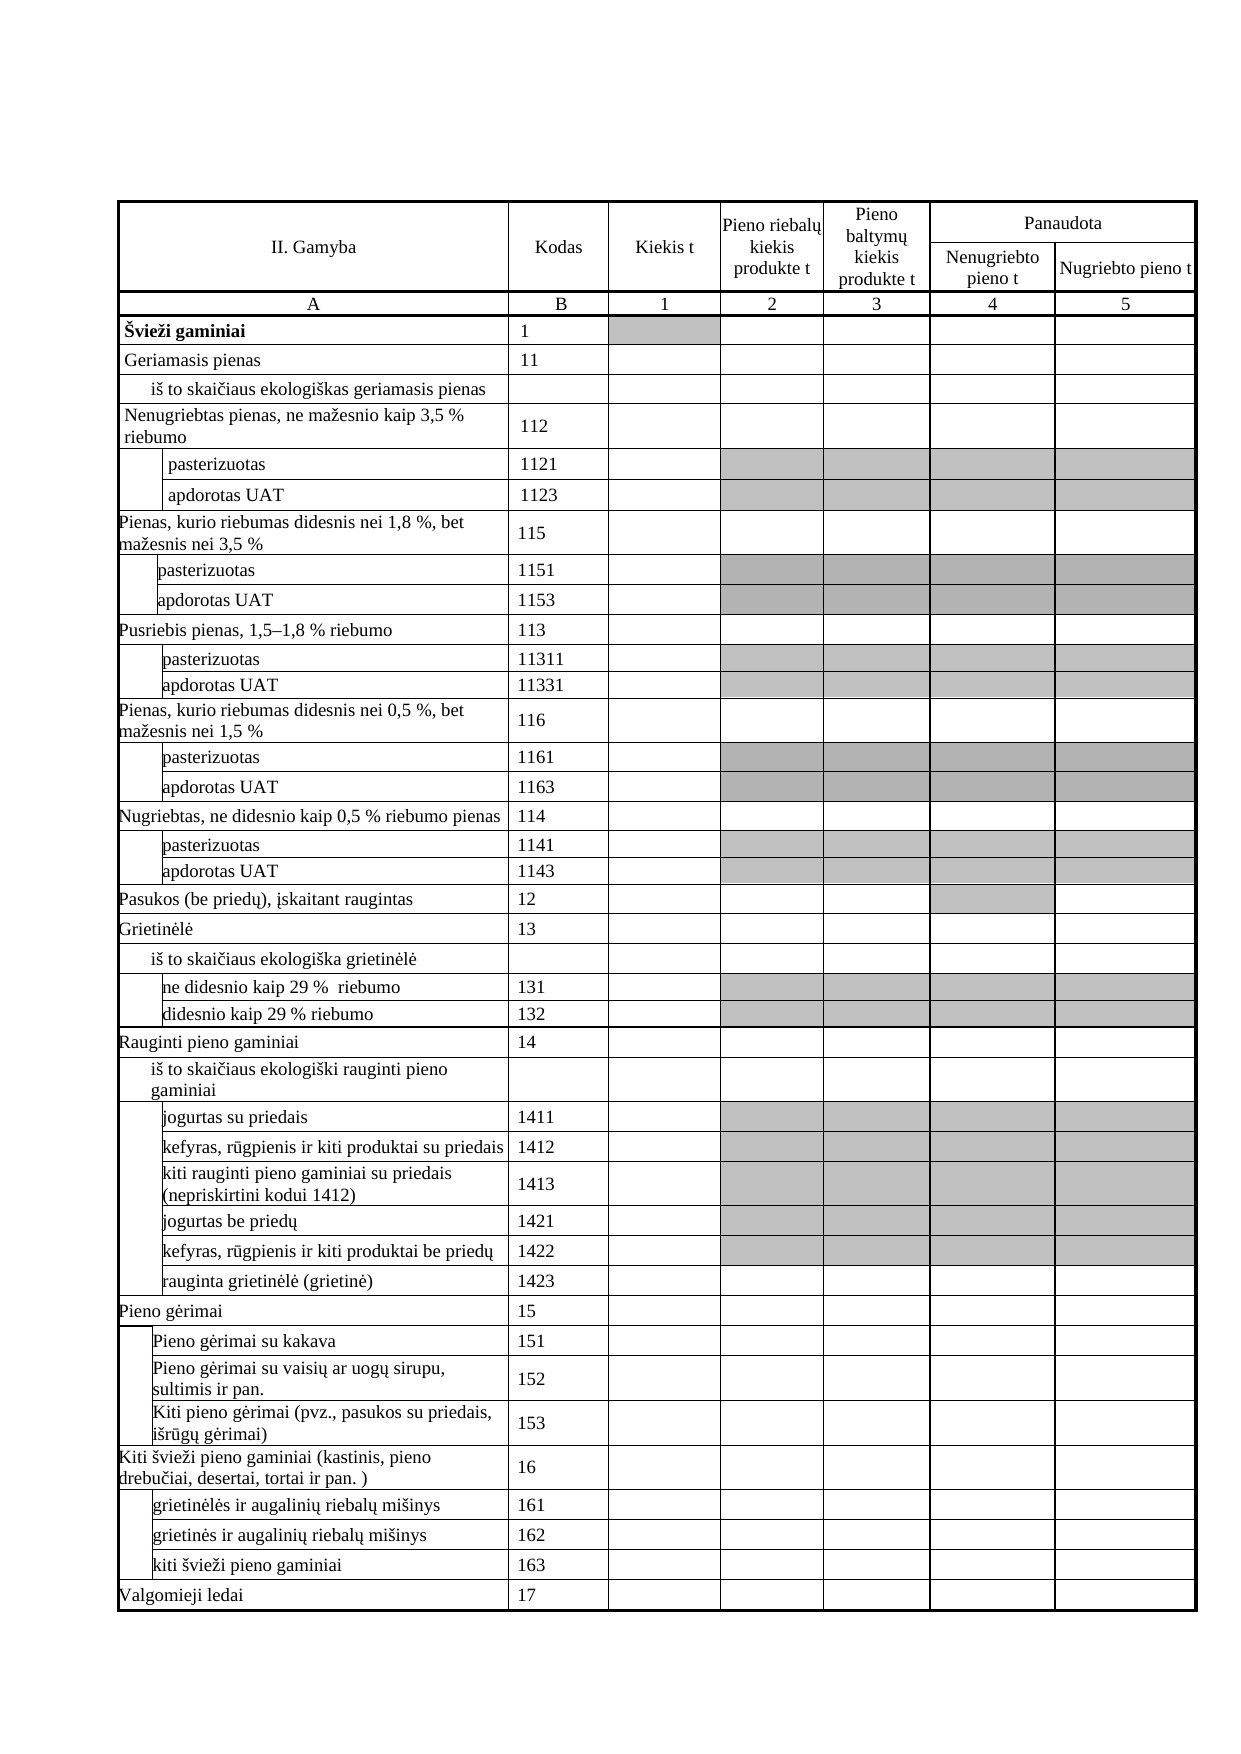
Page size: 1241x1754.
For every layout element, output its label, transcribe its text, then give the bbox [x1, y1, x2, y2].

table_cell [824, 555, 929, 584]
table_cell [721, 615, 823, 644]
table_cell apdorotas UAT [163, 772, 508, 801]
table_cell 115 [509, 511, 608, 554]
table_cell [721, 1206, 823, 1235]
table_cell [931, 1446, 1054, 1489]
table_cell [1056, 585, 1194, 614]
table_cell 1121 [509, 449, 608, 479]
table_cell [931, 511, 1054, 554]
table_cell [931, 1102, 1054, 1131]
table_cell grietinės ir augalinių riebalų mišinys [153, 1520, 508, 1549]
table_cell [824, 1401, 929, 1444]
table_cell [721, 585, 823, 614]
table_cell [931, 1028, 1054, 1057]
table_cell [824, 449, 929, 479]
table_cell pasterizuotas [158, 555, 508, 584]
table_cell [824, 1058, 929, 1101]
table_cell [931, 858, 1054, 883]
table_header Panaudota [931, 203, 1194, 242]
table_cell [824, 317, 929, 344]
table_cell 15 [509, 1296, 608, 1325]
table_cell [931, 885, 1054, 913]
table_cell [1056, 449, 1194, 479]
table_cell 112 [509, 404, 608, 447]
table_cell Valgomieji ledai [120, 1580, 508, 1609]
table_cell [824, 1446, 929, 1489]
table_cell [824, 1102, 929, 1131]
table_cell ne didesnio kaip 29 % riebumo [163, 974, 508, 1000]
table_cell [824, 1520, 929, 1549]
table_cell [1056, 345, 1194, 373]
table_cell [509, 1058, 608, 1101]
table_cell [721, 1162, 823, 1205]
table_cell [721, 1296, 823, 1325]
table_cell [509, 375, 608, 403]
table_cell kiti švieži pieno gaminiai [153, 1550, 508, 1579]
table_cell 1123 [509, 480, 608, 510]
table_cell [1056, 1266, 1194, 1295]
table_cell 161 [509, 1490, 608, 1519]
table_cell [931, 1132, 1054, 1161]
table_cell 11311 [509, 645, 608, 671]
table_header Pieno baltymų kiekis produkte t [824, 203, 929, 289]
table_cell kefyras, rūgpienis ir kiti produktai su priedais [163, 1132, 508, 1161]
table_cell [931, 449, 1054, 479]
table_cell didesnio kaip 29 % riebumo [163, 1001, 508, 1026]
table_cell [609, 317, 720, 344]
table_cell [609, 585, 720, 614]
table_cell [721, 1266, 823, 1295]
table_cell 1413 [509, 1162, 608, 1205]
table_cell [1056, 404, 1194, 447]
table_cell [609, 1446, 720, 1489]
table_cell [931, 974, 1054, 1000]
table_cell [721, 802, 823, 830]
table_cell Nenugriebtas pienas, ne mažesnio kaip 3,5 % riebumo [120, 404, 508, 447]
table_cell [609, 1326, 720, 1355]
table_cell 114 [509, 802, 608, 830]
table_cell [1056, 858, 1194, 883]
table_cell 4 [931, 293, 1054, 314]
table_cell [721, 772, 823, 801]
table_cell [1056, 1446, 1194, 1489]
table_cell [721, 555, 823, 584]
table_cell Nugriebtas, ne didesnio kaip 0,5 % riebumo pienas [120, 802, 508, 830]
table_cell [1056, 699, 1194, 742]
table_cell [1056, 672, 1194, 697]
table_cell [824, 585, 929, 614]
table_cell [824, 1236, 929, 1265]
table_cell [1056, 375, 1194, 403]
table_cell [931, 1266, 1054, 1295]
table_cell [824, 1326, 929, 1355]
table_cell Pienas, kurio riebumas didesnis nei 0,5 %, bet mažesnis nei 1,5 % [120, 699, 508, 742]
table_cell [1056, 1162, 1194, 1205]
table_cell [721, 1028, 823, 1057]
table_cell [609, 914, 720, 943]
table_cell [721, 885, 823, 913]
table_cell kefyras, rūgpienis ir kiti produktai be priedų [163, 1236, 508, 1265]
table_cell [1056, 645, 1194, 671]
table_cell [609, 449, 720, 479]
table_cell 1141 [509, 831, 608, 857]
table_cell pasterizuotas [163, 645, 508, 671]
table_cell [824, 1356, 929, 1400]
table_cell kiti rauginti pieno gaminiai su priedais (nepriskirtini kodui 1412) [163, 1162, 508, 1205]
table_cell [931, 1520, 1054, 1549]
table_cell [721, 1550, 823, 1579]
table_cell [1056, 1296, 1194, 1325]
table_cell [609, 645, 720, 671]
table_cell [721, 914, 823, 943]
table_cell [609, 1236, 720, 1265]
table_cell apdorotas UAT [158, 585, 508, 614]
table_cell [1056, 1356, 1194, 1400]
table_cell [1056, 1401, 1194, 1444]
table_cell [609, 1356, 720, 1400]
table_cell [931, 699, 1054, 742]
table_cell 163 [509, 1550, 608, 1579]
table_cell Kiti pieno gėrimai (pvz., pasukos su priedais, išrūgų gėrimai) [153, 1401, 508, 1444]
table_cell [721, 1236, 823, 1265]
table_cell [824, 1580, 929, 1609]
table_cell [609, 375, 720, 403]
table_cell [721, 645, 823, 671]
table_cell [721, 1580, 823, 1609]
table_cell 1421 [509, 1206, 608, 1235]
table_cell 1163 [509, 772, 608, 801]
table_cell [609, 1401, 720, 1444]
table_cell Rauginti pieno gaminiai [120, 1028, 508, 1057]
table_cell pasterizuotas [163, 449, 508, 479]
table_cell [824, 511, 929, 554]
table_cell [609, 743, 720, 771]
table_cell [609, 699, 720, 742]
table_cell pasterizuotas [163, 743, 508, 771]
table_cell [1056, 1028, 1194, 1057]
table_cell [824, 1296, 929, 1325]
table_cell iš to skaičiaus ekologiškas geriamasis pienas [120, 375, 508, 403]
table_cell Pienas, kurio riebumas didesnis nei 1,8 %, bet mažesnis nei 3,5 % [120, 511, 508, 554]
table_cell 116 [509, 699, 608, 742]
table_cell [931, 1401, 1054, 1444]
table_cell [609, 480, 720, 510]
table_cell [824, 885, 929, 913]
table_cell 11331 [509, 672, 608, 697]
table_cell [609, 1490, 720, 1519]
table_cell [1056, 1132, 1194, 1161]
table_cell [1056, 802, 1194, 830]
table_cell 1422 [509, 1236, 608, 1265]
table_cell [609, 772, 720, 801]
table_cell [721, 1132, 823, 1161]
table_cell [931, 831, 1054, 857]
table_cell [609, 615, 720, 644]
table_cell [120, 974, 162, 1026]
table_cell [721, 1326, 823, 1355]
table_cell [721, 699, 823, 742]
table_cell grietinėlės ir augalinių riebalų mišinys [153, 1490, 508, 1519]
table_cell [931, 802, 1054, 830]
table_cell Kiti švieži pieno gaminiai (kastinis, pieno drebučiai, desertai, tortai ir pan. ) [120, 1446, 508, 1489]
table_cell [931, 1058, 1054, 1101]
table_cell [1056, 1206, 1194, 1235]
table_cell [824, 858, 929, 883]
table_cell Nugriebto pieno t [1056, 243, 1194, 289]
table_cell [609, 974, 720, 1000]
table_cell [824, 974, 929, 1000]
table_cell 153 [509, 1401, 608, 1444]
table_cell Pasukos (be priedų), įskaitant raugintas [120, 885, 508, 913]
table_cell Švieži gaminiai [120, 317, 508, 344]
table_cell [1056, 831, 1194, 857]
table_cell [824, 645, 929, 671]
table_cell [721, 375, 823, 403]
table_cell 1151 [509, 555, 608, 584]
table_cell 3 [824, 293, 929, 314]
table_cell pasterizuotas [163, 831, 508, 857]
table_cell [1056, 1236, 1194, 1265]
table_cell [509, 944, 608, 973]
table_cell [609, 1550, 720, 1579]
table_cell 131 [509, 974, 608, 1000]
table_cell [609, 944, 720, 973]
table_cell [824, 831, 929, 857]
table_cell [721, 743, 823, 771]
table_cell [931, 317, 1054, 344]
table_cell [609, 345, 720, 373]
table_header Kiekis t [609, 203, 720, 289]
table_cell 5 [1056, 293, 1194, 314]
table_cell Pusriebis pienas, 1,5–1,8 % riebumo [120, 615, 508, 644]
table_cell [824, 699, 929, 742]
table_cell [1056, 615, 1194, 644]
table_cell 12 [509, 885, 608, 913]
table_cell [931, 480, 1054, 510]
table_cell [824, 480, 929, 510]
table_cell [609, 1206, 720, 1235]
table_cell [120, 449, 162, 510]
table_cell Grietinėlė [120, 914, 508, 943]
table_cell [721, 511, 823, 554]
table_cell [824, 1001, 929, 1026]
table_cell Pieno gėrimai su vaisių ar uogų sirupu, sultimis ir pan. [153, 1356, 508, 1400]
table_cell 113 [509, 615, 608, 644]
table_cell [1056, 1001, 1194, 1026]
table_cell 1423 [509, 1266, 608, 1295]
table_cell [1056, 480, 1194, 510]
table_cell [931, 375, 1054, 403]
table_cell [609, 511, 720, 554]
table_cell [721, 1520, 823, 1549]
table_cell [609, 1102, 720, 1131]
table_cell 152 [509, 1356, 608, 1400]
table_cell jogurtas be priedų [163, 1206, 508, 1235]
table_cell [931, 615, 1054, 644]
table_cell [120, 1490, 152, 1579]
table_cell 16 [509, 1446, 608, 1489]
table_cell [721, 1490, 823, 1519]
table_cell [931, 645, 1054, 671]
table_cell [931, 555, 1054, 584]
table_header II. Gamyba [120, 203, 508, 289]
table_cell [609, 831, 720, 857]
table_cell [721, 1001, 823, 1026]
table_cell [931, 1236, 1054, 1265]
table_cell [609, 1296, 720, 1325]
table_cell iš to skaičiaus ekologiški rauginti pieno gaminiai [120, 1058, 508, 1101]
table_cell [931, 1296, 1054, 1325]
table_cell 1161 [509, 743, 608, 771]
table_cell [931, 585, 1054, 614]
table_cell [1056, 555, 1194, 584]
table_cell [824, 672, 929, 697]
table_cell [120, 645, 162, 697]
table_cell 17 [509, 1580, 608, 1609]
table_cell [931, 672, 1054, 697]
table_cell [931, 1162, 1054, 1205]
table_cell [824, 615, 929, 644]
table_cell [824, 772, 929, 801]
table_cell [931, 914, 1054, 943]
table_cell [1056, 914, 1194, 943]
table_cell [609, 1580, 720, 1609]
table_cell [824, 1206, 929, 1235]
table_cell [609, 1266, 720, 1295]
table_cell [721, 1058, 823, 1101]
table_cell [721, 1401, 823, 1444]
table_cell apdorotas UAT [163, 858, 508, 883]
table_cell [931, 1206, 1054, 1235]
table_cell 1 [509, 317, 608, 344]
table_cell 14 [509, 1028, 608, 1057]
table_cell [1056, 772, 1194, 801]
table_cell [120, 831, 162, 883]
table_cell [609, 1520, 720, 1549]
table_cell [931, 944, 1054, 973]
table_cell [721, 449, 823, 479]
table_cell A [120, 293, 508, 314]
table_cell 162 [509, 1520, 608, 1549]
table_cell 1412 [509, 1132, 608, 1161]
table_cell [1056, 885, 1194, 913]
table_cell [824, 802, 929, 830]
table_cell [824, 1028, 929, 1057]
table_cell [931, 1490, 1054, 1519]
table_cell jogurtas su priedais [163, 1102, 508, 1131]
table_cell [1056, 743, 1194, 771]
table_cell [609, 1162, 720, 1205]
table_cell 151 [509, 1326, 608, 1355]
table_cell [609, 672, 720, 697]
table_cell [120, 555, 157, 614]
table_cell [120, 743, 162, 801]
table_cell [931, 404, 1054, 447]
table_cell [931, 1001, 1054, 1026]
table_cell [931, 1550, 1054, 1579]
table_cell 1143 [509, 858, 608, 883]
table_cell [721, 1102, 823, 1131]
table_cell [609, 858, 720, 883]
table_cell [721, 404, 823, 447]
table_cell 1153 [509, 585, 608, 614]
table_cell 2 [721, 293, 823, 314]
table_cell [609, 1001, 720, 1026]
table_cell [721, 1356, 823, 1400]
table_cell [721, 944, 823, 973]
table_cell [120, 1327, 152, 1444]
table_cell [721, 672, 823, 697]
table_cell [824, 914, 929, 943]
table_cell [609, 885, 720, 913]
table_cell [721, 974, 823, 1000]
table_cell 132 [509, 1001, 608, 1026]
table_cell [609, 1058, 720, 1101]
table_cell apdorotas UAT [163, 480, 508, 510]
table_cell Pieno gėrimai su kakava [153, 1326, 508, 1355]
table_cell [1056, 317, 1194, 344]
table_cell Geriamasis pienas [120, 345, 508, 373]
table_cell [931, 1326, 1054, 1355]
table_cell [824, 1162, 929, 1205]
table_cell [120, 1102, 162, 1295]
table_cell [1056, 511, 1194, 554]
table_cell [609, 555, 720, 584]
table_cell [721, 1446, 823, 1489]
table_cell [824, 743, 929, 771]
table_cell [931, 345, 1054, 373]
table_cell [931, 1580, 1054, 1609]
table_cell [824, 1132, 929, 1161]
table_cell [721, 831, 823, 857]
table_cell [824, 1490, 929, 1519]
table_cell [721, 858, 823, 883]
table_cell [824, 345, 929, 373]
table_cell [1056, 1550, 1194, 1579]
table_cell [1056, 1520, 1194, 1549]
table_cell B [509, 293, 608, 314]
table_header Pieno riebalų kiekis produkte t [721, 203, 823, 289]
table_cell 1 [609, 293, 720, 314]
table_cell [1056, 1058, 1194, 1101]
table_cell [609, 802, 720, 830]
table_cell [1056, 1490, 1194, 1519]
table_cell [609, 404, 720, 447]
table_cell [609, 1132, 720, 1161]
table_header Kodas [509, 203, 608, 289]
table_cell [824, 1550, 929, 1579]
table_cell 11 [509, 345, 608, 373]
table_cell 13 [509, 914, 608, 943]
table_cell [1056, 1580, 1194, 1609]
table_cell [824, 404, 929, 447]
table_cell [824, 375, 929, 403]
table_cell rauginta grietinėlė (grietinė) [163, 1266, 508, 1295]
table_cell [1056, 1102, 1194, 1131]
table_cell Nenugriebto pieno t [931, 243, 1054, 289]
table_cell apdorotas UAT [163, 672, 508, 697]
table_cell Pieno gėrimai [120, 1296, 508, 1325]
table_cell [1056, 974, 1194, 1000]
table_cell [1056, 1326, 1194, 1355]
table_cell [721, 345, 823, 373]
table_cell [721, 480, 823, 510]
table_cell [721, 317, 823, 344]
table_cell [931, 772, 1054, 801]
table_cell 1411 [509, 1102, 608, 1131]
table_cell [824, 944, 929, 973]
table_cell iš to skaičiaus ekologiška grietinėlė [120, 944, 508, 973]
table_cell [824, 1266, 929, 1295]
table_cell [931, 1356, 1054, 1400]
table_cell [931, 743, 1054, 771]
table_cell [609, 1028, 720, 1057]
table_cell [1056, 944, 1194, 973]
